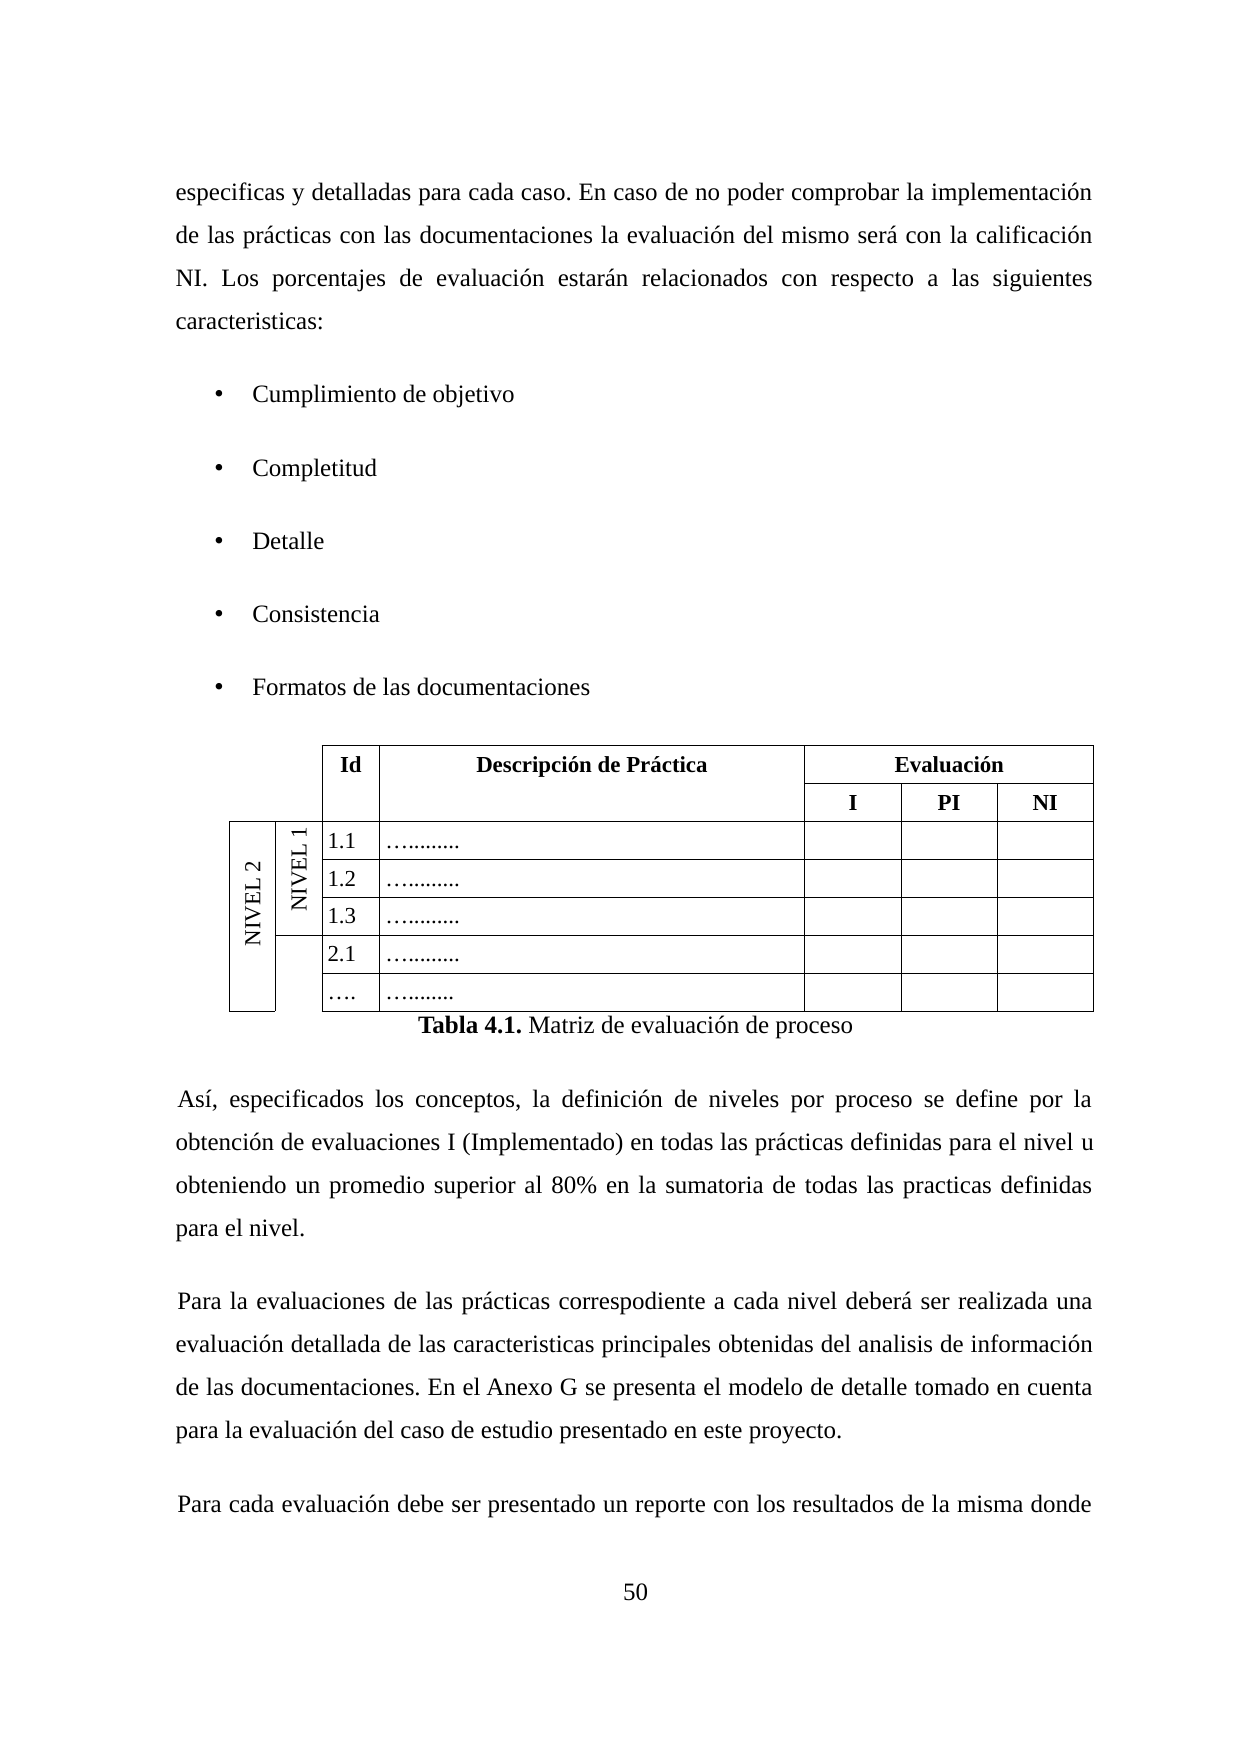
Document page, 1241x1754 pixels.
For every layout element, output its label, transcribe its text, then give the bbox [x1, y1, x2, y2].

table_cell [998, 822, 1093, 859]
table_cell …........ [380, 974, 804, 1011]
text Para la evaluaciones de las prácticas correspodiente a cada nivel deberá ser realizada una evaluación detallada de las caracteristicas principales obtenidas del analisis de información de las documentaciones. En el Anexo G se presenta el modelo de detalle tomado en cuenta para la evaluación del caso de estudio presentado en este proyecto. [175, 1286, 1093, 1444]
table_cell 2.1 [323, 936, 379, 973]
table_header Id [323, 746, 379, 821]
list Formatos de las documentaciones [214, 672, 1093, 701]
text Para cada evaluación debe ser presentado un reporte con los resultados de la misma donde [175, 1489, 1093, 1517]
table_header [275, 745, 322, 821]
table_cell [902, 898, 997, 935]
table_cell [805, 860, 901, 897]
table_cell NI [998, 784, 1093, 821]
table_header Descripción de Práctica [380, 746, 804, 821]
table_cell NIVEL 2 [230, 822, 275, 1011]
table_cell [276, 936, 322, 973]
table_cell 1.3 [323, 898, 379, 935]
table_cell [805, 822, 901, 859]
table_cell [998, 974, 1093, 1011]
table_cell …......... [380, 936, 804, 973]
table_cell PI [902, 784, 997, 821]
table_cell [902, 822, 997, 859]
list Cumplimiento de objetivo [214, 379, 1093, 408]
table_cell [902, 860, 997, 897]
table_cell 1.1 [323, 822, 379, 859]
table_cell NIVEL 1 [276, 822, 322, 935]
list Completitud [214, 453, 1093, 481]
table_cell …......... [380, 860, 804, 897]
table_cell [998, 860, 1093, 897]
table_cell [805, 898, 901, 935]
list Consistencia [214, 599, 1093, 628]
table_cell [998, 898, 1093, 935]
table_cell …......... [380, 898, 804, 935]
table_cell …. [323, 974, 379, 1011]
table_cell [998, 936, 1093, 973]
list Detalle [214, 526, 1093, 554]
table_cell [805, 936, 901, 973]
table_cell [902, 936, 997, 973]
text Tabla 4.1. Matriz de evaluación de proceso [175, 1011, 1093, 1039]
table_header Evaluación [805, 746, 1093, 783]
table_cell [805, 974, 901, 1011]
table_cell 1.2 [323, 860, 379, 897]
list especificas y detalladas para cada caso. En caso de no poder comprobar la implementación de las prácticas con las documentaciones la evaluación del mismo será con la calificación NI. Los porcentajes de evaluación estarán relacionados con respecto a las siguientes caracteristicas: [175, 177, 1093, 335]
text Así, especificados los conceptos, la definición de niveles por proceso se define por la obtención de evaluaciones I (Implementado) en todas las prácticas definidas para el nivel u obteniendo un promedio superior al 80% en la sumatoria de todas las practicas definidas para el nivel. [175, 1084, 1093, 1242]
table_cell [902, 974, 997, 1011]
table_cell [276, 973, 322, 1011]
table_cell …......... [380, 822, 804, 859]
table_header [229, 745, 275, 821]
table_cell I [805, 784, 901, 821]
